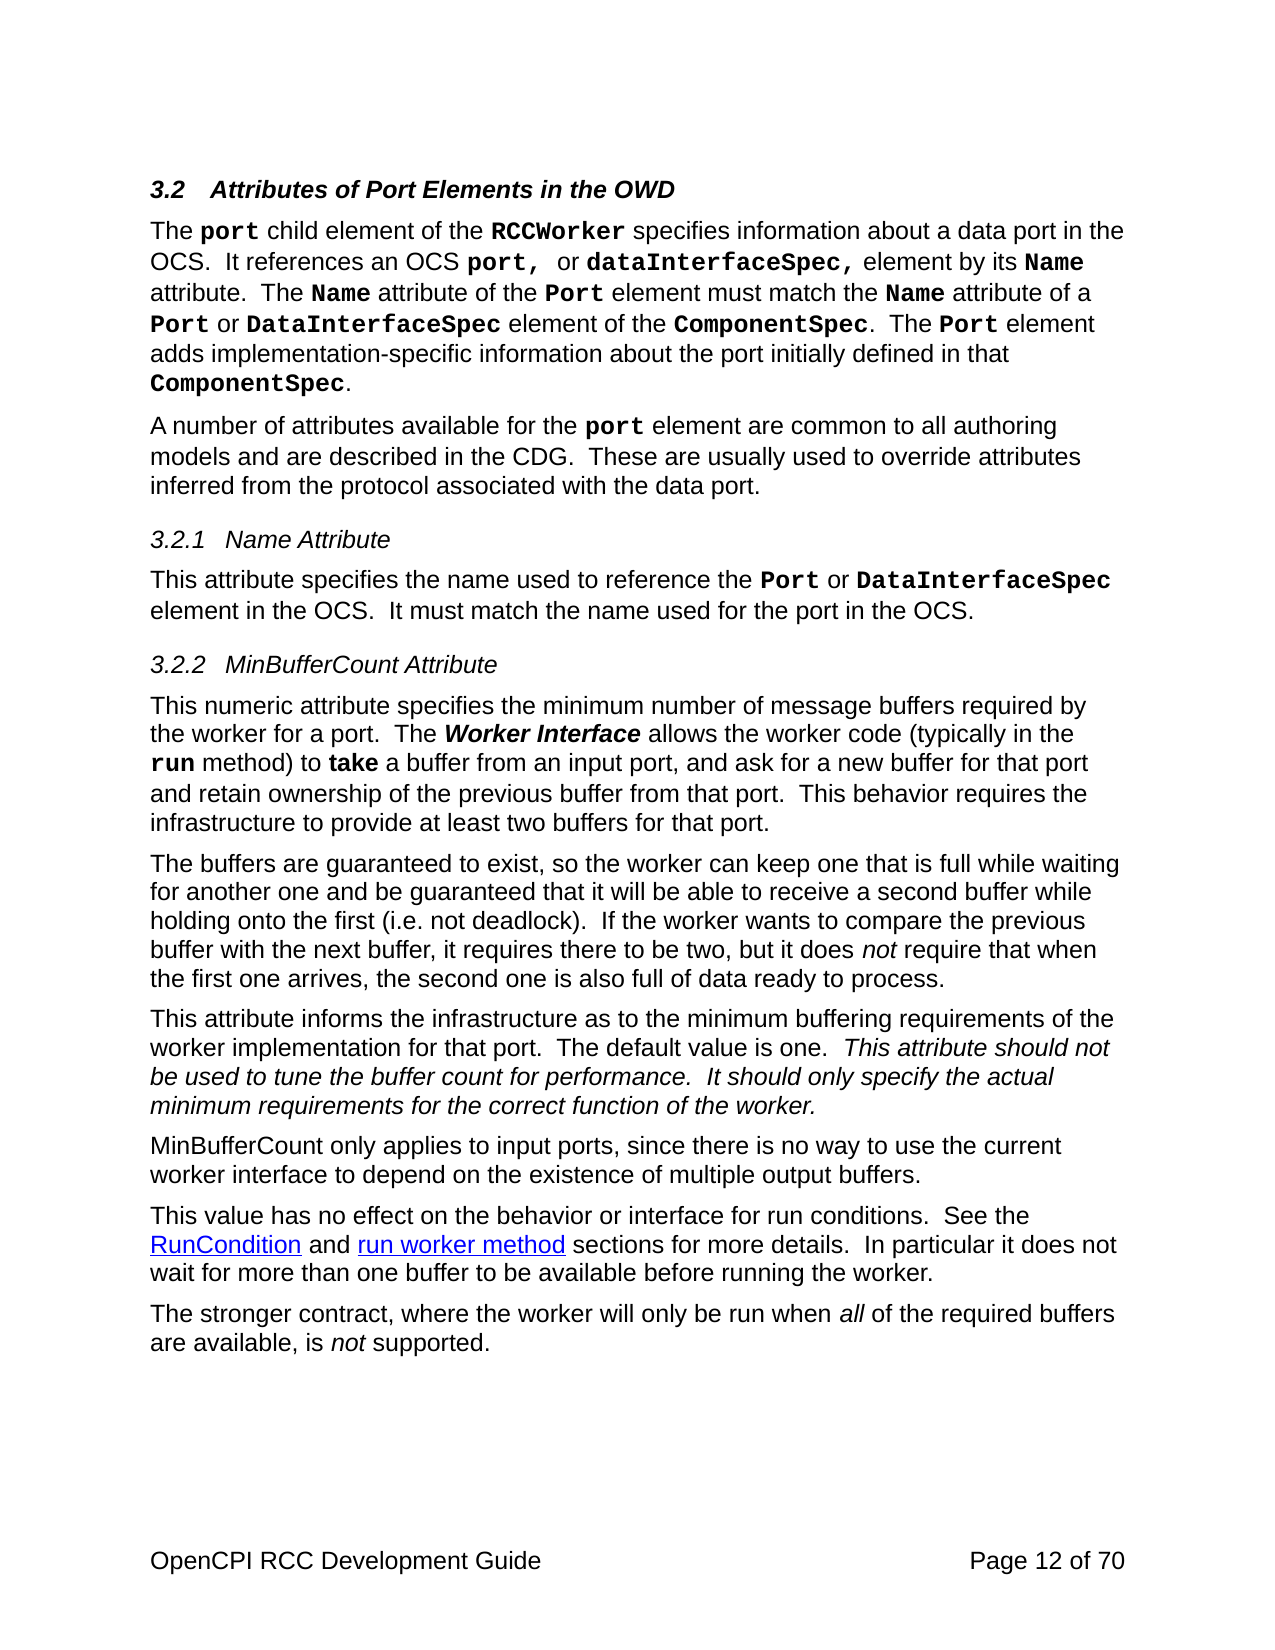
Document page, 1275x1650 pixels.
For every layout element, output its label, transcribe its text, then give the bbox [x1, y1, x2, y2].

text This numeric attribute specifies the minimum number of message buffers required by the worker for a port. The Worker Interface allows the worker code (typically in the run method) to take a buffer from an input port, and ask for a new buffer for that port and retain ownership of the previous buffer from that port. This behavior requires the infrastructure to provide at least two buffers for that port. [150, 691, 1125, 837]
subtitle Attributes of Port Elements in the OWD [150, 175, 1125, 204]
text MinBufferCount only applies to input ports, since there is no way to use the current worker interface to depend on the existence of multiple output buffers. [150, 1131, 1125, 1189]
subtitle Name Attribute [150, 524, 1125, 553]
text A number of attributes available for the port element are common to all authoring models and are described in the CDG. These are usually used to override attributes inferred from the protocol associated with the data port. [150, 411, 1125, 499]
text This attribute specifies the name used to reference the Port or DataInterfaceSpec element in the OCS. It must match the name used for the port in the OCS. [150, 565, 1125, 625]
subtitle MinBufferCount Attribute [150, 650, 1125, 679]
text The buffers are guaranteed to exist, so the worker can keep one that is full while waiting for another one and be guaranteed that it will be able to receive a second buffer while holding onto the first (i.e. not deadlock). If the worker wants to compare the previous buffer with the next buffer, it requires there to be two, but it does not require that when the first one arrives, the second one is also full of data ready to process. [150, 849, 1125, 992]
text This value has no effect on the behavior or interface for run conditions. See the RunCondition and run worker method sections for more details. In particular it does not wait for more than one buffer to be available before running the worker. [150, 1201, 1125, 1287]
text The stronger contract, where the worker will only be run when all of the required buffers are available, is not supported. [150, 1299, 1125, 1357]
text The port child element of the RCCWorker specifies information about a data port in the OCS. It references an OCS port, or dataInterfaceSpec, element by its Name attribute. The Name attribute of the Port element must match the Name attribute of a Port or DataInterfaceSpec element of the ComponentSpec. The Port element adds implementation-specific information about the port initially defined in that ComponentSpec. [150, 216, 1125, 399]
text This attribute informs the infrastructure as to the minimum buffering requirements of the worker implementation for that port. The default value is one. This attribute should not be used to tune the buffer count for performance. It should only specify the actual minimum requirements for the correct function of the worker. [150, 1004, 1125, 1119]
